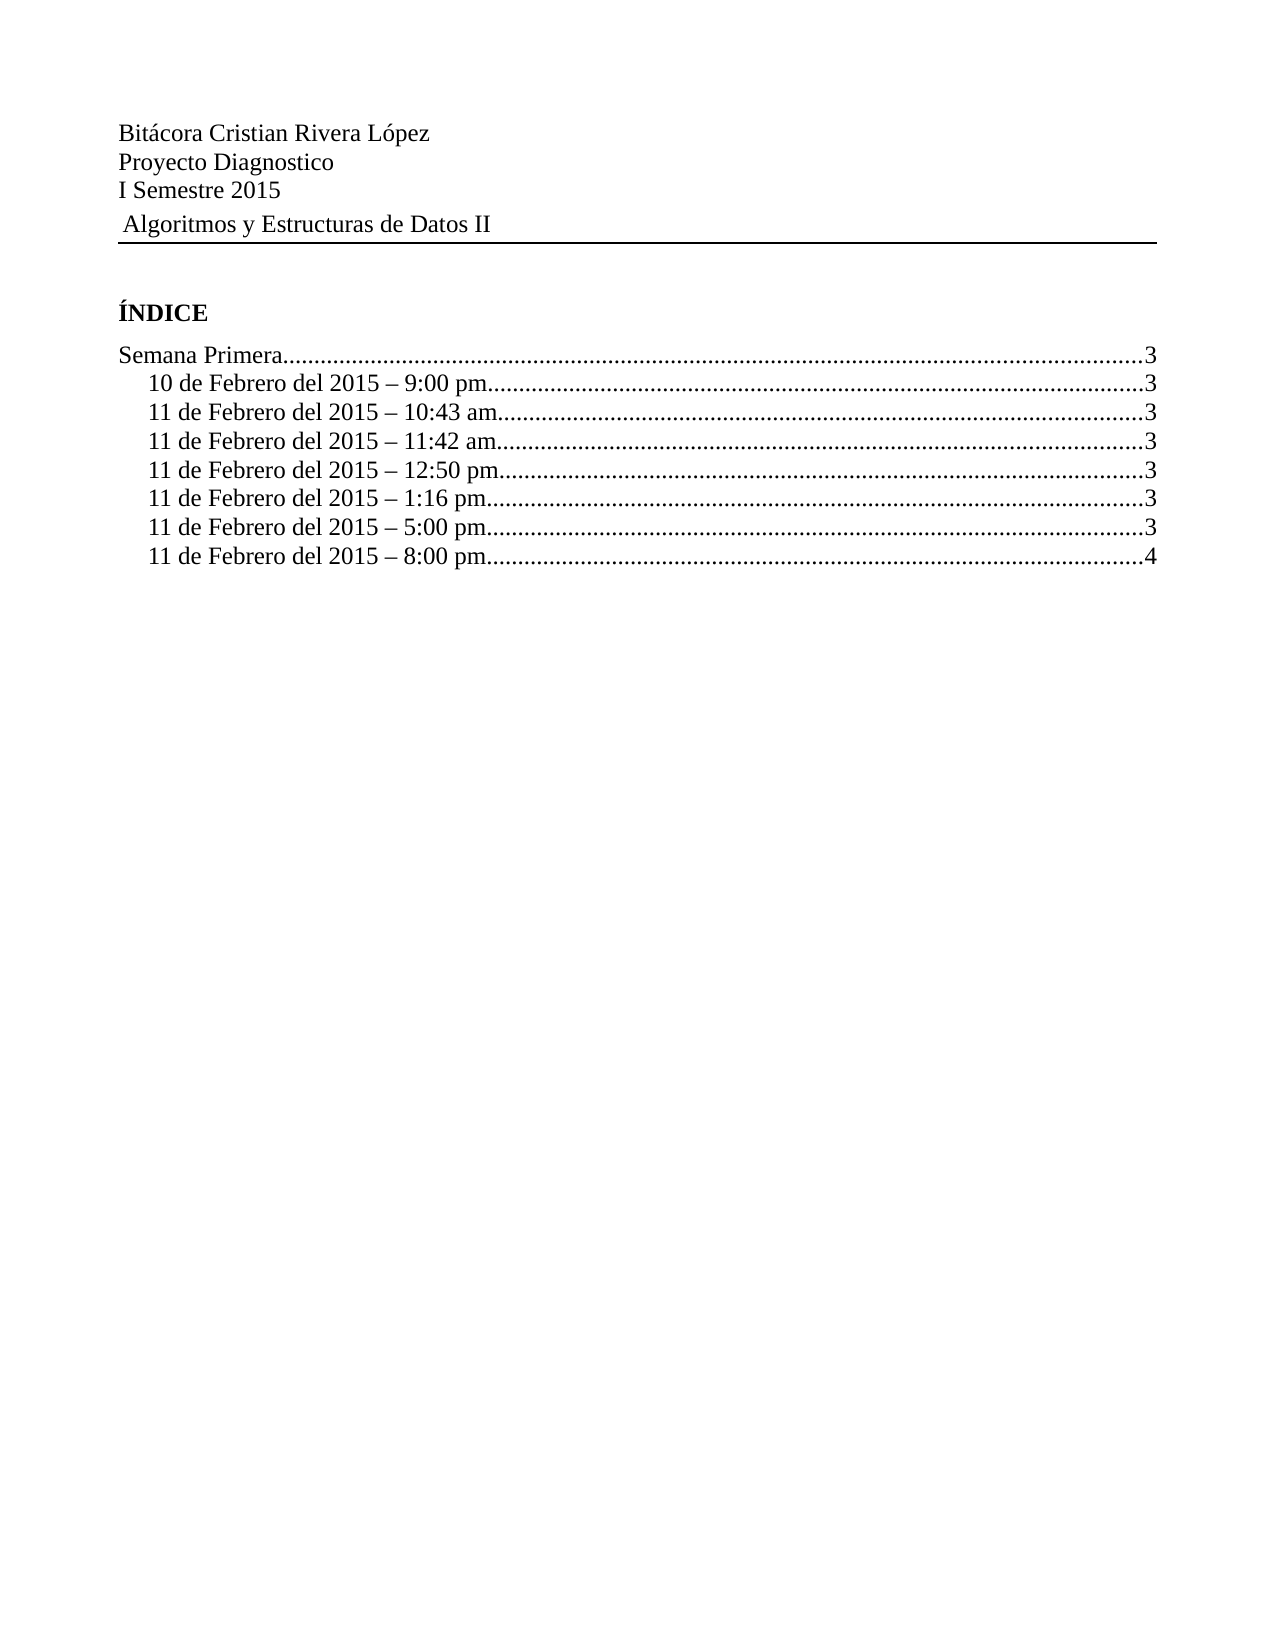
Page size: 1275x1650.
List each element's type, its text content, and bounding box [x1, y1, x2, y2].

text Semana Primera 3 [118, 340, 1157, 368]
text 11 de Febrero del 2015 – 11:42 am 3 [148, 426, 1157, 455]
text 11 de Febrero del 2015 – 5:00 pm 3 [148, 512, 1157, 541]
text 11 de Febrero del 2015 – 8:00 pm 4 [148, 541, 1157, 570]
text 11 de Febrero del 2015 – 12:50 pm 3 [148, 455, 1157, 483]
subtitle Índice [118, 298, 1157, 327]
text 11 de Febrero del 2015 – 10:43 am 3 [148, 397, 1157, 426]
text 11 de Febrero del 2015 – 1:16 pm 3 [148, 483, 1157, 512]
text 10 de Febrero del 2015 – 9:00 pm 3 [148, 368, 1157, 397]
